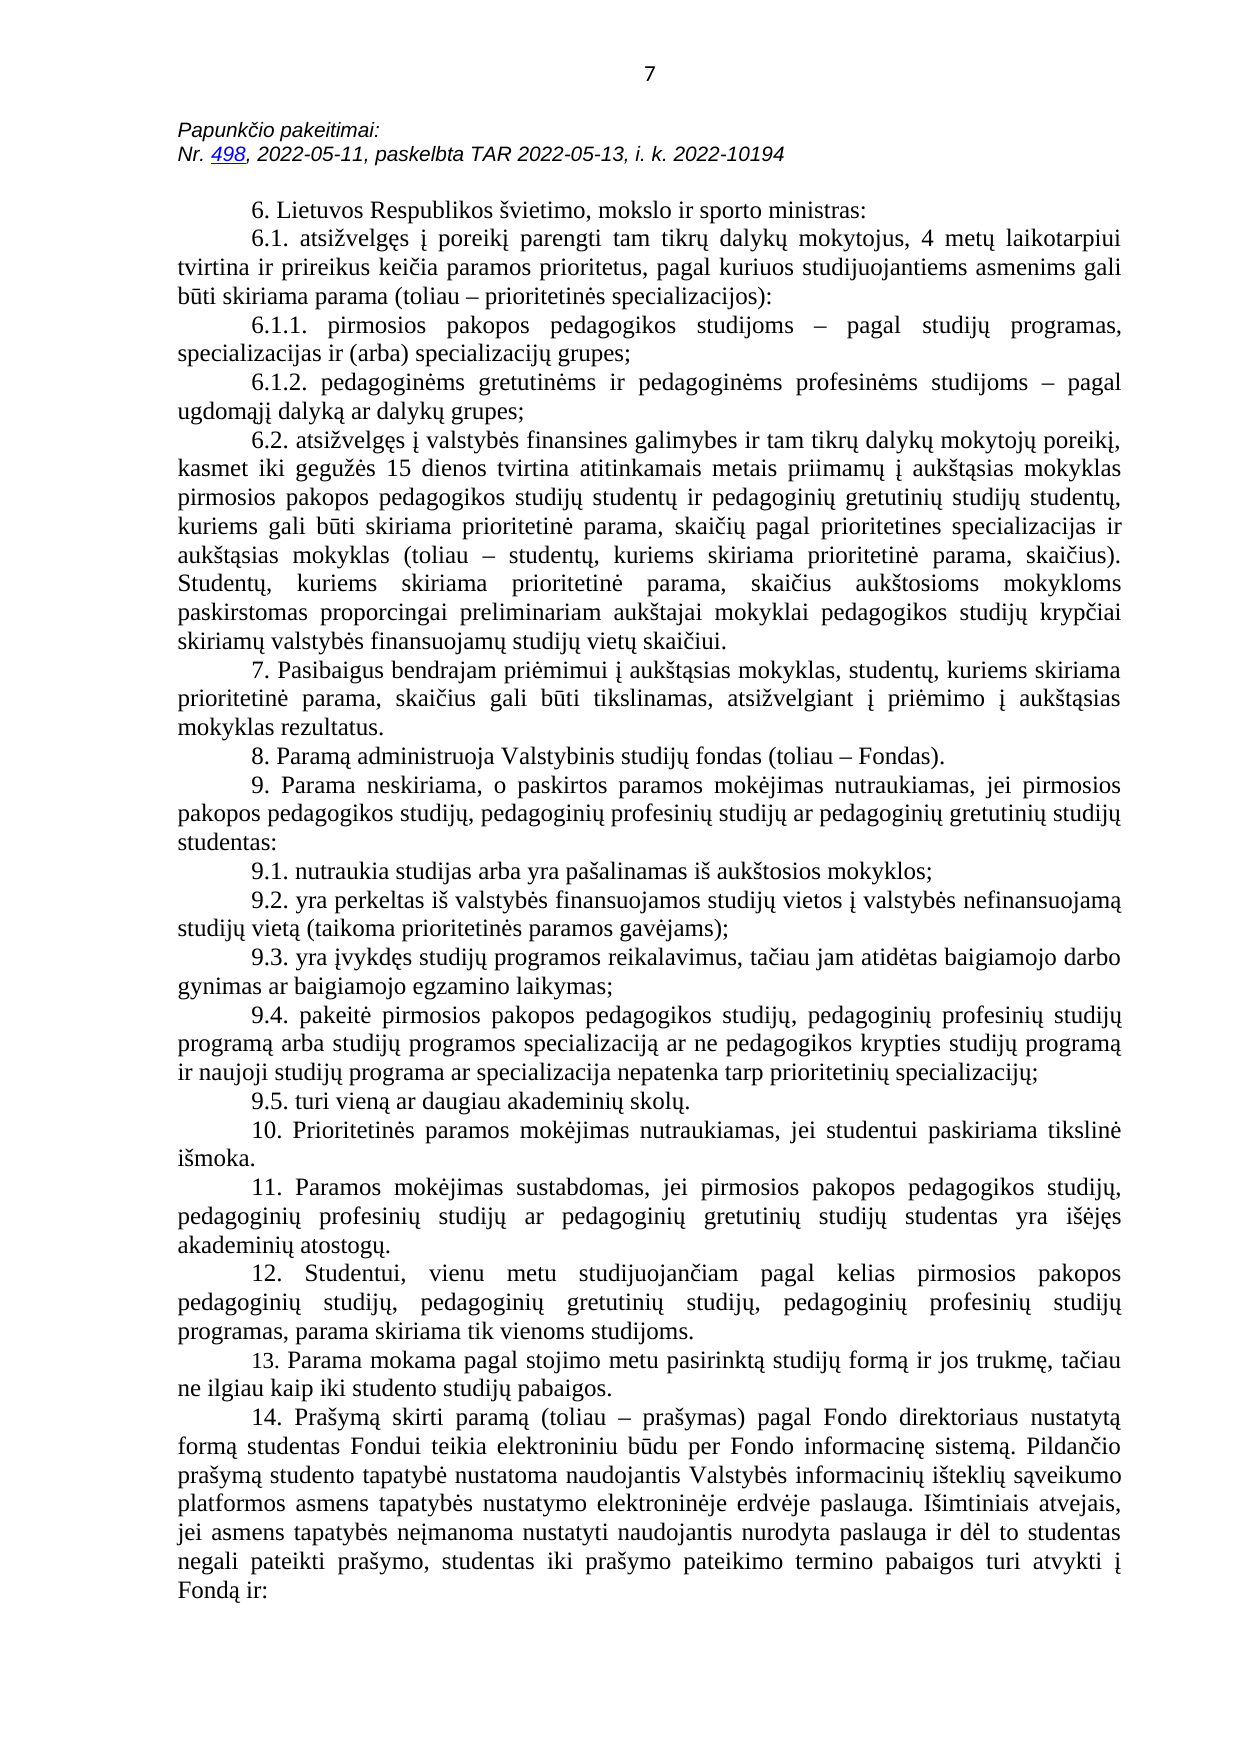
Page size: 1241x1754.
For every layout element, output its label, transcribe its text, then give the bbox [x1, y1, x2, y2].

text 9.5. turi vieną ar daugiau akademinių skolų. [177, 1086, 1122, 1115]
text 13. Parama mokama pagal stojimo metu pasirinktą studijų formą ir jos trukmę, tačiau ne ilgiau kaip iki studento studijų pabaigos. [177, 1345, 1122, 1402]
text 12. Studentui, vienu metu studijuojančiam pagal kelias pirmosios pakopos pedagoginių studijų, pedagoginių gretutinių studijų, pedagoginių profesinių studijų programas, parama skiriama tik vienoms studijoms. [177, 1258, 1122, 1345]
text 9.2. yra perkeltas iš valstybės finansuojamos studijų vietos į valstybės nefinansuojamą studijų vietą (taikoma prioritetinės paramos gavėjams); [177, 885, 1122, 942]
text 8. Paramą administruoja Valstybinis studijų fondas (toliau – Fondas). [177, 741, 1122, 770]
text 7. Pasibaigus bendrajam priėmimui į aukštąsias mokyklas, studentų, kuriems skiriama prioritetinė parama, skaičius gali būti tikslinamas, atsižvelgiant į priėmimo į aukštąsias mokyklas rezultatus. [177, 655, 1122, 741]
text 10. Prioritetinės paramos mokėjimas nutraukiamas, jei studentui paskiriama tikslinė išmoka. [177, 1115, 1122, 1172]
text 9.3. yra įvykdęs studijų programos reikalavimus, tačiau jam atidėtas baigiamojo darbo gynimas ar baigiamojo egzamino laikymas; [177, 942, 1122, 1000]
text 6.1. atsižvelgęs į poreikį parengti tam tikrų dalykų mokytojus, 4 metų laikotarpiui tvirtina ir prireikus keičia paramos prioritetus, pagal kuriuos studijuojantiems asmenims gali būti skiriama parama (toliau – prioritetinės specializacijos): [177, 223, 1122, 310]
text 9.4. pakeitė pirmosios pakopos pedagogikos studijų, pedagoginių profesinių studijų programą arba studijų programos specializaciją ar ne pedagogikos krypties studijų programą ir naujoji studijų programa ar specializacija nepatenka tarp prioritetinių specializacijų; [177, 1000, 1122, 1086]
text 9.1. nutraukia studijas arba yra pašalinamas iš aukštosios mokyklos; [177, 856, 1122, 885]
text 6.1.2. pedagoginėms gretutinėms ir pedagoginėms profesinėms studijoms – pagal ugdomąjį dalyką ar dalykų grupes; [177, 367, 1122, 425]
text 14. Prašymą skirti paramą (toliau – prašymas) pagal Fondo direktoriaus nustatytą formą studentas Fondui teikia elektroniniu būdu per Fondo informacinę sistemą. Pildančio prašymą studento tapatybė nustatoma naudojantis Valstybės informacinių išteklių sąveikumo platformos asmens tapatybės nustatymo elektroninėje erdvėje paslauga. Išimtiniais atvejais, jei asmens tapatybės neįmanoma nustatyti naudojantis nurodyta paslauga ir dėl to studentas negali pateikti prašymo, studentas iki prašymo pateikimo termino pabaigos turi atvykti į Fondą ir: [177, 1402, 1122, 1603]
text Nr. 498, 2022-05-11, paskelbta TAR 2022-05-13, i. k. 2022-10194 [177, 142, 1122, 166]
text 6.1.1. pirmosios pakopos pedagogikos studijoms – pagal studijų programas, specializacijas ir (arba) specializacijų grupes; [177, 310, 1122, 367]
text 6.2. atsižvelgęs į valstybės finansines galimybes ir tam tikrų dalykų mokytojų poreikį, kasmet iki gegužės 15 dienos tvirtina atitinkamais metais priimamų į aukštąsias mokyklas pirmosios pakopos pedagogikos studijų studentų ir pedagoginių gretutinių studijų studentų, kuriems gali būti skiriama prioritetinė parama, skaičių pagal prioritetines specializacijas ir aukštąsias mokyklas (toliau – studentų, kuriems skiriama prioritetinė parama, skaičius). Studentų, kuriems skiriama prioritetinė parama, skaičius aukštosioms mokykloms paskirstomas proporcingai preliminariam aukštajai mokyklai pedagogikos studijų krypčiai skiriamų valstybės finansuojamų studijų vietų skaičiui. [177, 425, 1122, 655]
text 11. Paramos mokėjimas sustabdomas, jei pirmosios pakopos pedagogikos studijų, pedagoginių profesinių studijų ar pedagoginių gretutinių studijų studentas yra išėjęs akademinių atostogų. [177, 1172, 1122, 1258]
text 6. Lietuvos Respublikos švietimo, mokslo ir sporto ministras: [177, 195, 1122, 223]
text 9. Parama neskiriama, o paskirtos paramos mokėjimas nutraukiamas, jei pirmosios pakopos pedagogikos studijų, pedagoginių profesinių studijų ar pedagoginių gretutinių studijų studentas: [177, 770, 1122, 856]
text Papunkčio pakeitimai: [177, 118, 1122, 142]
